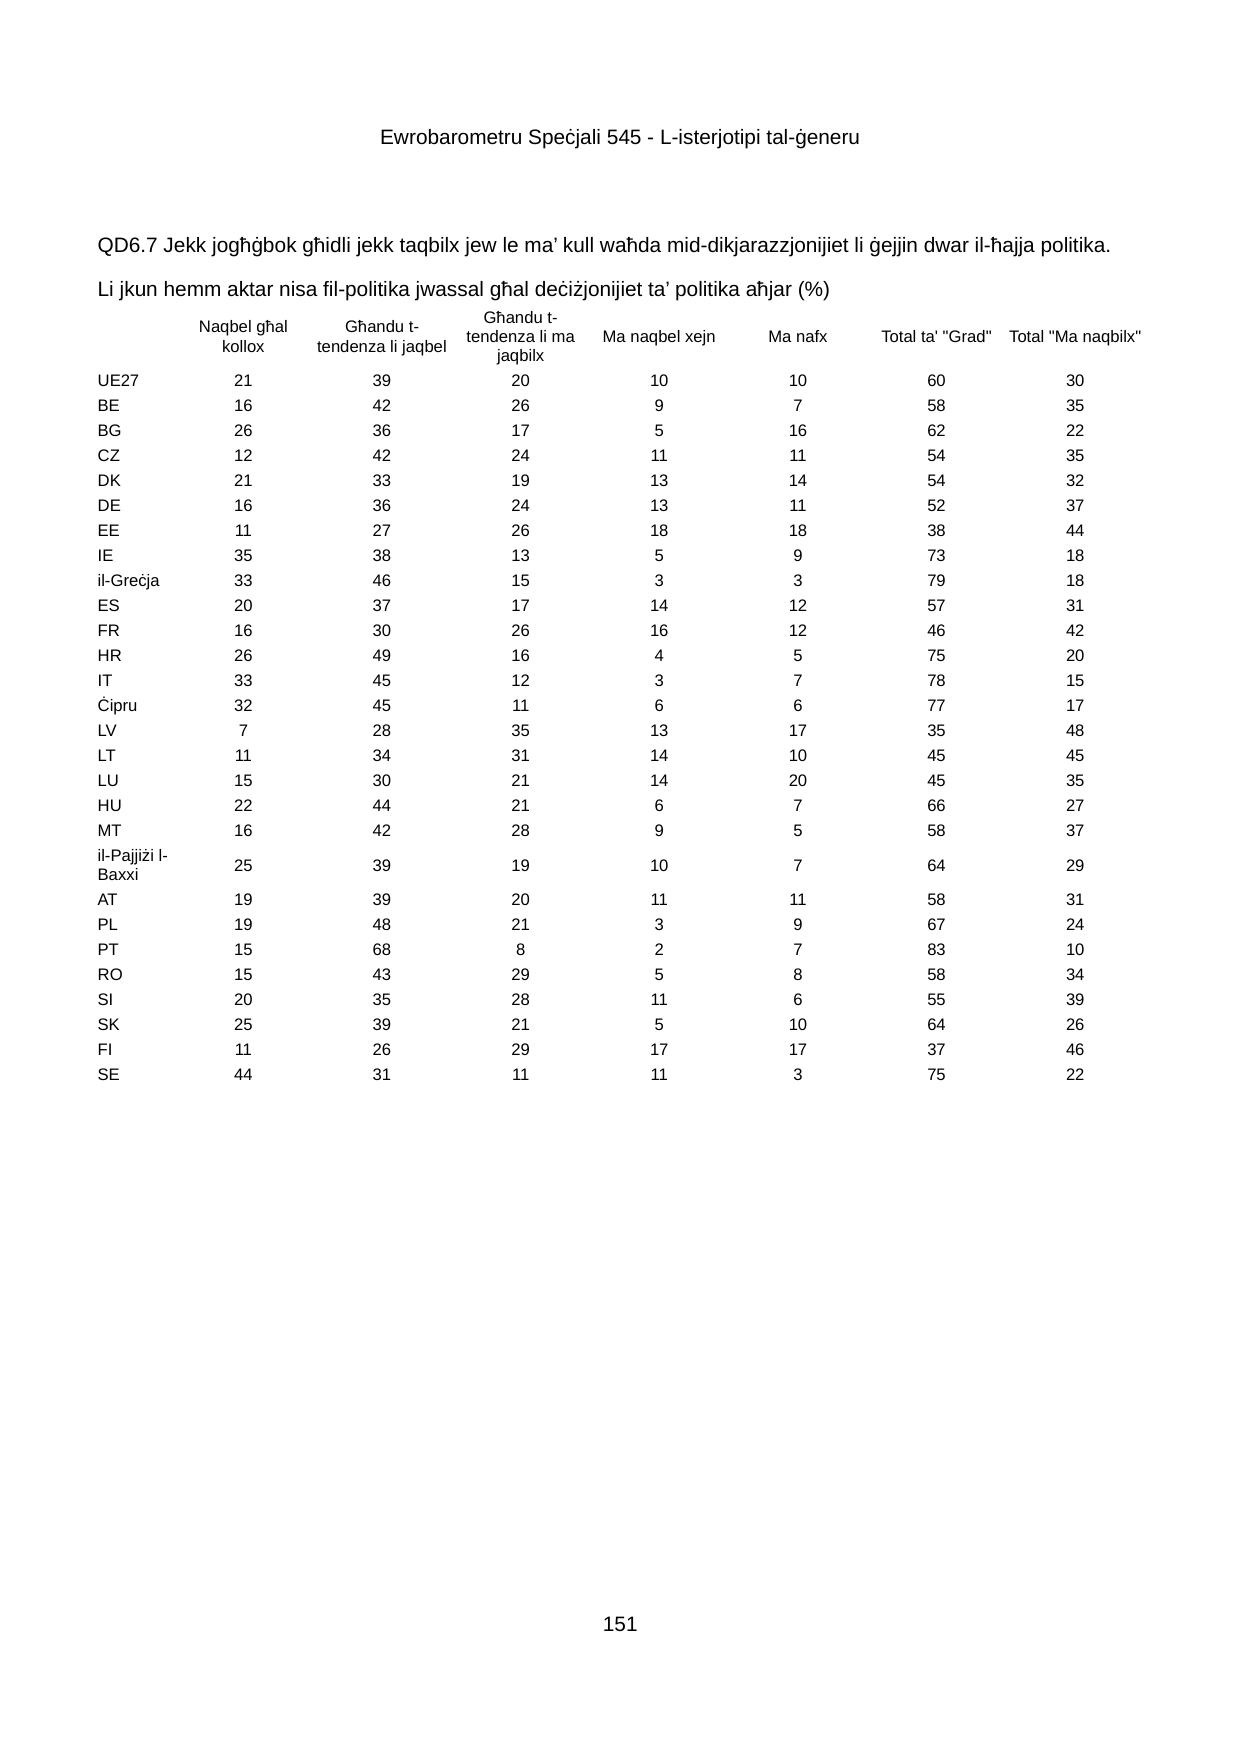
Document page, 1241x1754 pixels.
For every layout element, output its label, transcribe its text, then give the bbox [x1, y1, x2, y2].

table_cell 45 [867, 768, 1006, 793]
table_cell 17 [451, 593, 590, 618]
table_cell 37 [1006, 493, 1144, 518]
table_cell 21 [451, 793, 590, 818]
table_cell 19 [174, 912, 312, 937]
table_cell 33 [174, 668, 312, 693]
table_cell 15 [1006, 668, 1144, 693]
table_cell HU [95, 793, 174, 818]
table_cell EE [95, 518, 174, 543]
table_cell 20 [174, 987, 312, 1012]
table_cell 73 [867, 543, 1006, 568]
table_cell 26 [1006, 1012, 1144, 1037]
table_cell 46 [313, 568, 451, 593]
table_cell LV [95, 718, 174, 743]
table_cell 35 [867, 718, 1006, 743]
table_cell 20 [451, 368, 590, 393]
table_cell 3 [728, 1062, 867, 1087]
table_cell 39 [1006, 987, 1144, 1012]
table_cell 54 [867, 443, 1006, 468]
table_cell 21 [451, 768, 590, 793]
table_cell 12 [451, 668, 590, 693]
table_cell 75 [867, 643, 1006, 668]
table_cell 17 [728, 718, 867, 743]
table_cell 26 [451, 518, 590, 543]
table_cell 36 [313, 418, 451, 443]
table_cell 12 [728, 618, 867, 643]
table_cell MT [95, 818, 174, 843]
table_cell 39 [313, 887, 451, 912]
table_cell 6 [728, 693, 867, 718]
table_cell 24 [451, 493, 590, 518]
table_cell 19 [451, 468, 590, 493]
table_cell 32 [174, 693, 312, 718]
table_cell 35 [313, 987, 451, 1012]
table_cell 55 [867, 987, 1006, 1012]
table_cell 15 [174, 962, 312, 987]
table_cell 11 [590, 443, 728, 468]
table_cell 16 [728, 418, 867, 443]
table_cell 3 [590, 568, 728, 593]
table_cell 26 [451, 393, 590, 418]
table_cell 4 [590, 643, 728, 668]
table_cell 37 [313, 593, 451, 618]
table_cell DE [95, 493, 174, 518]
table_cell 48 [313, 912, 451, 937]
table_cell il-Greċja [95, 568, 174, 593]
table_cell DK [95, 468, 174, 493]
table_cell RO [95, 962, 174, 987]
table_cell 16 [174, 393, 312, 418]
table_cell 33 [313, 468, 451, 493]
table_cell 5 [590, 1012, 728, 1037]
table_cell 16 [451, 643, 590, 668]
table_cell 10 [1006, 937, 1144, 962]
table_cell 67 [867, 912, 1006, 937]
table_cell 17 [1006, 693, 1144, 718]
table_cell Naqbel għal kollox [174, 305, 312, 368]
table_cell Ċipru [95, 693, 174, 718]
table_cell 77 [867, 693, 1006, 718]
table_cell 2 [590, 937, 728, 962]
table_cell 25 [174, 1012, 312, 1037]
table_cell 42 [1006, 618, 1144, 643]
table_cell 17 [728, 1037, 867, 1062]
table_cell 15 [451, 568, 590, 593]
table_cell 58 [867, 393, 1006, 418]
table_cell 31 [1006, 887, 1144, 912]
table_cell 35 [1006, 443, 1144, 468]
table_cell BE [95, 393, 174, 418]
table_cell 19 [174, 887, 312, 912]
table_cell 29 [451, 1037, 590, 1062]
table_cell LT [95, 743, 174, 768]
table_cell 22 [174, 793, 312, 818]
table_cell SI [95, 987, 174, 1012]
table_cell 75 [867, 1062, 1006, 1087]
table_cell 21 [451, 1012, 590, 1037]
table_cell 27 [1006, 793, 1144, 818]
table_cell AT [95, 887, 174, 912]
table_cell 28 [451, 818, 590, 843]
table_cell 9 [728, 912, 867, 937]
table_cell 16 [174, 818, 312, 843]
table_cell 43 [313, 962, 451, 987]
table_cell FR [95, 618, 174, 643]
table_cell 29 [451, 962, 590, 987]
table_cell 48 [1006, 718, 1144, 743]
table_cell 16 [590, 618, 728, 643]
table_cell 26 [174, 418, 312, 443]
table_cell 11 [174, 1037, 312, 1062]
table_cell 35 [1006, 768, 1144, 793]
table_cell 12 [728, 593, 867, 618]
table_cell 37 [867, 1037, 1006, 1062]
table_cell 18 [1006, 543, 1144, 568]
table_cell 42 [313, 393, 451, 418]
table_cell 31 [313, 1062, 451, 1087]
table_cell 10 [728, 1012, 867, 1037]
table_cell 16 [174, 618, 312, 643]
table_cell 11 [590, 1062, 728, 1087]
table_cell Għandu t-tendenza li jaqbel [313, 305, 451, 368]
table_cell Għandu t-tendenza li ma jaqbilx [451, 305, 590, 368]
table_cell 30 [1006, 368, 1144, 393]
table_cell 14 [728, 468, 867, 493]
table_cell 38 [313, 543, 451, 568]
table_cell 20 [1006, 643, 1144, 668]
table_cell LU [95, 768, 174, 793]
table_cell Total ta' "Grad" [867, 305, 1006, 368]
table_cell 58 [867, 887, 1006, 912]
table_cell 28 [451, 987, 590, 1012]
table_cell 35 [1006, 393, 1144, 418]
table_cell [95, 305, 174, 368]
table_cell 10 [590, 368, 728, 393]
table_cell 36 [313, 493, 451, 518]
table_cell 35 [174, 543, 312, 568]
table_cell 22 [1006, 418, 1144, 443]
table_cell 42 [313, 443, 451, 468]
table_cell 18 [1006, 568, 1144, 593]
table_cell 30 [313, 768, 451, 793]
table_cell 38 [867, 518, 1006, 543]
table_cell 33 [174, 568, 312, 593]
table_cell 11 [590, 887, 728, 912]
table_cell 7 [728, 668, 867, 693]
table_cell 39 [313, 843, 451, 887]
table_cell UE27 [95, 368, 174, 393]
table_cell 49 [313, 643, 451, 668]
table_cell 66 [867, 793, 1006, 818]
table_cell 9 [728, 543, 867, 568]
table_cell 30 [313, 618, 451, 643]
table_cell 9 [590, 393, 728, 418]
table_cell 58 [867, 818, 1006, 843]
table_cell 7 [728, 937, 867, 962]
table_cell 45 [313, 693, 451, 718]
table_cell 3 [590, 668, 728, 693]
table_cell 21 [451, 912, 590, 937]
table_cell 64 [867, 843, 1006, 887]
table_cell 19 [451, 843, 590, 887]
table_cell 11 [451, 1062, 590, 1087]
table_cell 7 [728, 393, 867, 418]
table_cell 25 [174, 843, 312, 887]
table_cell 14 [590, 593, 728, 618]
table_header QD6.7 Jekk jogħġbok għidli jekk taqbilx jew le ma’ kull waħda mid-dikjarazzjonijiet li ġejjin dwar il-ħajja politika. [95, 217, 1144, 272]
table_cell 31 [451, 743, 590, 768]
table_cell 11 [590, 987, 728, 1012]
table_cell 42 [313, 818, 451, 843]
table_cell 10 [728, 368, 867, 393]
table_cell 18 [728, 518, 867, 543]
table_cell 45 [1006, 743, 1144, 768]
table_cell BG [95, 418, 174, 443]
table_cell 14 [590, 768, 728, 793]
table_cell 8 [728, 962, 867, 987]
table_cell 7 [728, 793, 867, 818]
table_cell 24 [451, 443, 590, 468]
table_cell 34 [313, 743, 451, 768]
table_cell 17 [590, 1037, 728, 1062]
table_cell 45 [313, 668, 451, 693]
table_cell ES [95, 593, 174, 618]
table_cell 5 [590, 962, 728, 987]
table_cell 60 [867, 368, 1006, 393]
table_cell Ma nafx [728, 305, 867, 368]
table_cell 10 [728, 743, 867, 768]
table_cell 26 [451, 618, 590, 643]
table_cell 44 [1006, 518, 1144, 543]
table_cell 5 [728, 643, 867, 668]
table_cell 27 [313, 518, 451, 543]
table_cell 12 [174, 443, 312, 468]
table_cell 45 [867, 743, 1006, 768]
table_cell 46 [867, 618, 1006, 643]
table_cell 28 [313, 718, 451, 743]
table_cell 7 [174, 718, 312, 743]
table_cell 34 [1006, 962, 1144, 987]
table_cell 5 [590, 543, 728, 568]
table_cell 21 [174, 468, 312, 493]
table_cell 11 [451, 693, 590, 718]
table_cell 44 [174, 1062, 312, 1087]
table_cell 7 [728, 843, 867, 887]
table_cell PL [95, 912, 174, 937]
table_cell 57 [867, 593, 1006, 618]
table_cell 14 [590, 743, 728, 768]
table_cell 35 [451, 718, 590, 743]
table_cell PT [95, 937, 174, 962]
table_cell 31 [1006, 593, 1144, 618]
table_cell 13 [590, 718, 728, 743]
table_cell Total "Ma naqbilx" [1006, 305, 1144, 368]
table_cell 13 [451, 543, 590, 568]
table_cell 58 [867, 962, 1006, 987]
table_cell 26 [174, 643, 312, 668]
table_cell 21 [174, 368, 312, 393]
table_cell 17 [451, 418, 590, 443]
table_cell 5 [590, 418, 728, 443]
table_cell 6 [590, 693, 728, 718]
table_cell SK [95, 1012, 174, 1037]
table_cell 3 [728, 568, 867, 593]
table_cell 24 [1006, 912, 1144, 937]
table_cell 39 [313, 1012, 451, 1037]
table_cell IT [95, 668, 174, 693]
table_cell Li jkun hemm aktar nisa fil-politika jwassal għal deċiżjonijiet ta’ politika aħjar (%) [95, 273, 1144, 305]
table_cell il-Pajjiżi l-Baxxi [95, 843, 174, 887]
table_cell 62 [867, 418, 1006, 443]
table_cell 10 [590, 843, 728, 887]
table_cell 9 [590, 818, 728, 843]
table_cell FI [95, 1037, 174, 1062]
table_cell 44 [313, 793, 451, 818]
table_cell 22 [1006, 1062, 1144, 1087]
table_cell 46 [1006, 1037, 1144, 1062]
table_cell 64 [867, 1012, 1006, 1037]
table_cell 8 [451, 937, 590, 962]
table_cell 15 [174, 768, 312, 793]
table_cell 11 [174, 743, 312, 768]
table_cell 79 [867, 568, 1006, 593]
table_cell 11 [728, 443, 867, 468]
table_cell 6 [590, 793, 728, 818]
table_cell 6 [728, 987, 867, 1012]
table_cell 52 [867, 493, 1006, 518]
table_cell 20 [174, 593, 312, 618]
table_cell 29 [1006, 843, 1144, 887]
table_cell 13 [590, 468, 728, 493]
table_cell 32 [1006, 468, 1144, 493]
table_cell 11 [728, 887, 867, 912]
table_cell 11 [174, 518, 312, 543]
table_cell 26 [313, 1037, 451, 1062]
table_cell 78 [867, 668, 1006, 693]
table_cell 37 [1006, 818, 1144, 843]
table_cell 83 [867, 937, 1006, 962]
table_cell 3 [590, 912, 728, 937]
table_cell 39 [313, 368, 451, 393]
table_cell IE [95, 543, 174, 568]
table_cell 20 [728, 768, 867, 793]
table_cell 13 [590, 493, 728, 518]
table_cell 11 [728, 493, 867, 518]
table_cell SE [95, 1062, 174, 1087]
table_cell HR [95, 643, 174, 668]
table_cell 54 [867, 468, 1006, 493]
table_cell 20 [451, 887, 590, 912]
table_cell 68 [313, 937, 451, 962]
table_cell 18 [590, 518, 728, 543]
table_cell Ma naqbel xejn [590, 305, 728, 368]
table_cell CZ [95, 443, 174, 468]
table_cell 16 [174, 493, 312, 518]
table_cell 5 [728, 818, 867, 843]
table_cell 15 [174, 937, 312, 962]
